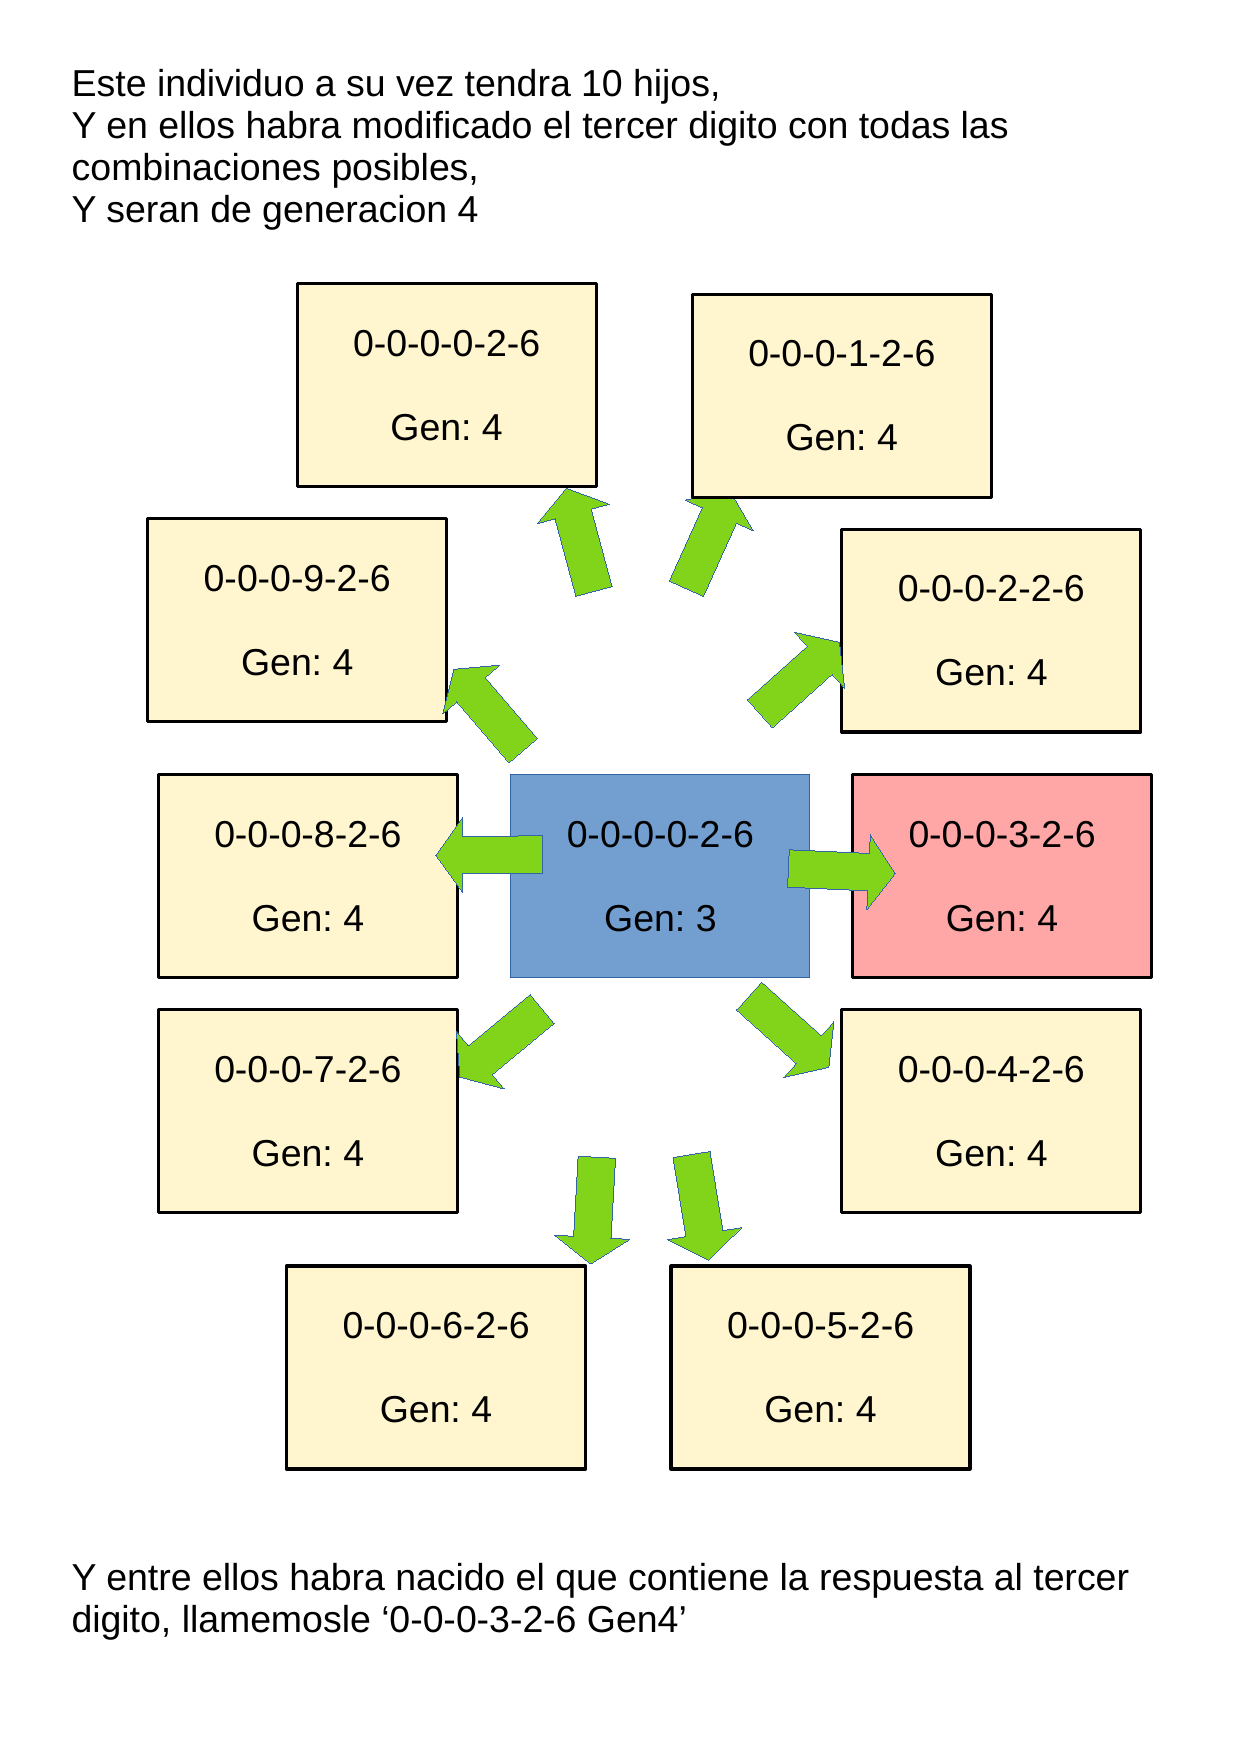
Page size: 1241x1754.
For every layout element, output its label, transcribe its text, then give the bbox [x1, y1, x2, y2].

text_box Este individuo a su vez tendra 10 hijos, Y en ellos habra modificado el tercer digito con todas las combinaciones posibles, Y seran de generacion 4 [56, 55, 1182, 238]
text_box 0-0-0-6-2-6 Gen: 4 [286, 1266, 586, 1469]
text_box 0-0-0-5-2-6 Gen: 4 [670, 1266, 971, 1469]
text_box [537, 488, 613, 597]
text_box [736, 982, 834, 1078]
text_box [747, 632, 845, 728]
text_box [554, 1156, 630, 1264]
text_box 0-0-0-2-2-6 Gen: 4 [841, 529, 1141, 733]
text_box 0-0-0-9-2-6 Gen: 4 [147, 518, 447, 722]
text_box 0-0-0-0-2-6 Gen: 3 [510, 774, 810, 978]
text_box 0-0-0-4-2-6 Gen: 4 [841, 1009, 1141, 1213]
text_box [435, 817, 543, 893]
text_box 0-0-0-1-2-6 Gen: 4 [692, 294, 992, 498]
text_box [667, 1151, 742, 1261]
text_box Y entre ellos habra nacido el que contiene la respuesta al tercer digito, llamemosle ‘0-0-0-3-2-6 Gen4’ [56, 1549, 1182, 1649]
text_box 0-0-0-8-2-6 Gen: 4 [158, 774, 458, 978]
text_box 0-0-0-3-2-6 Gen: 4 [852, 774, 1152, 978]
text_box [442, 665, 538, 763]
text_box 0-0-0-0-2-6 Gen: 4 [297, 283, 597, 487]
text_box [787, 834, 896, 910]
text_box [669, 498, 754, 597]
text_box 0-0-0-7-2-6 Gen: 4 [158, 1009, 458, 1213]
text_box [456, 994, 555, 1089]
